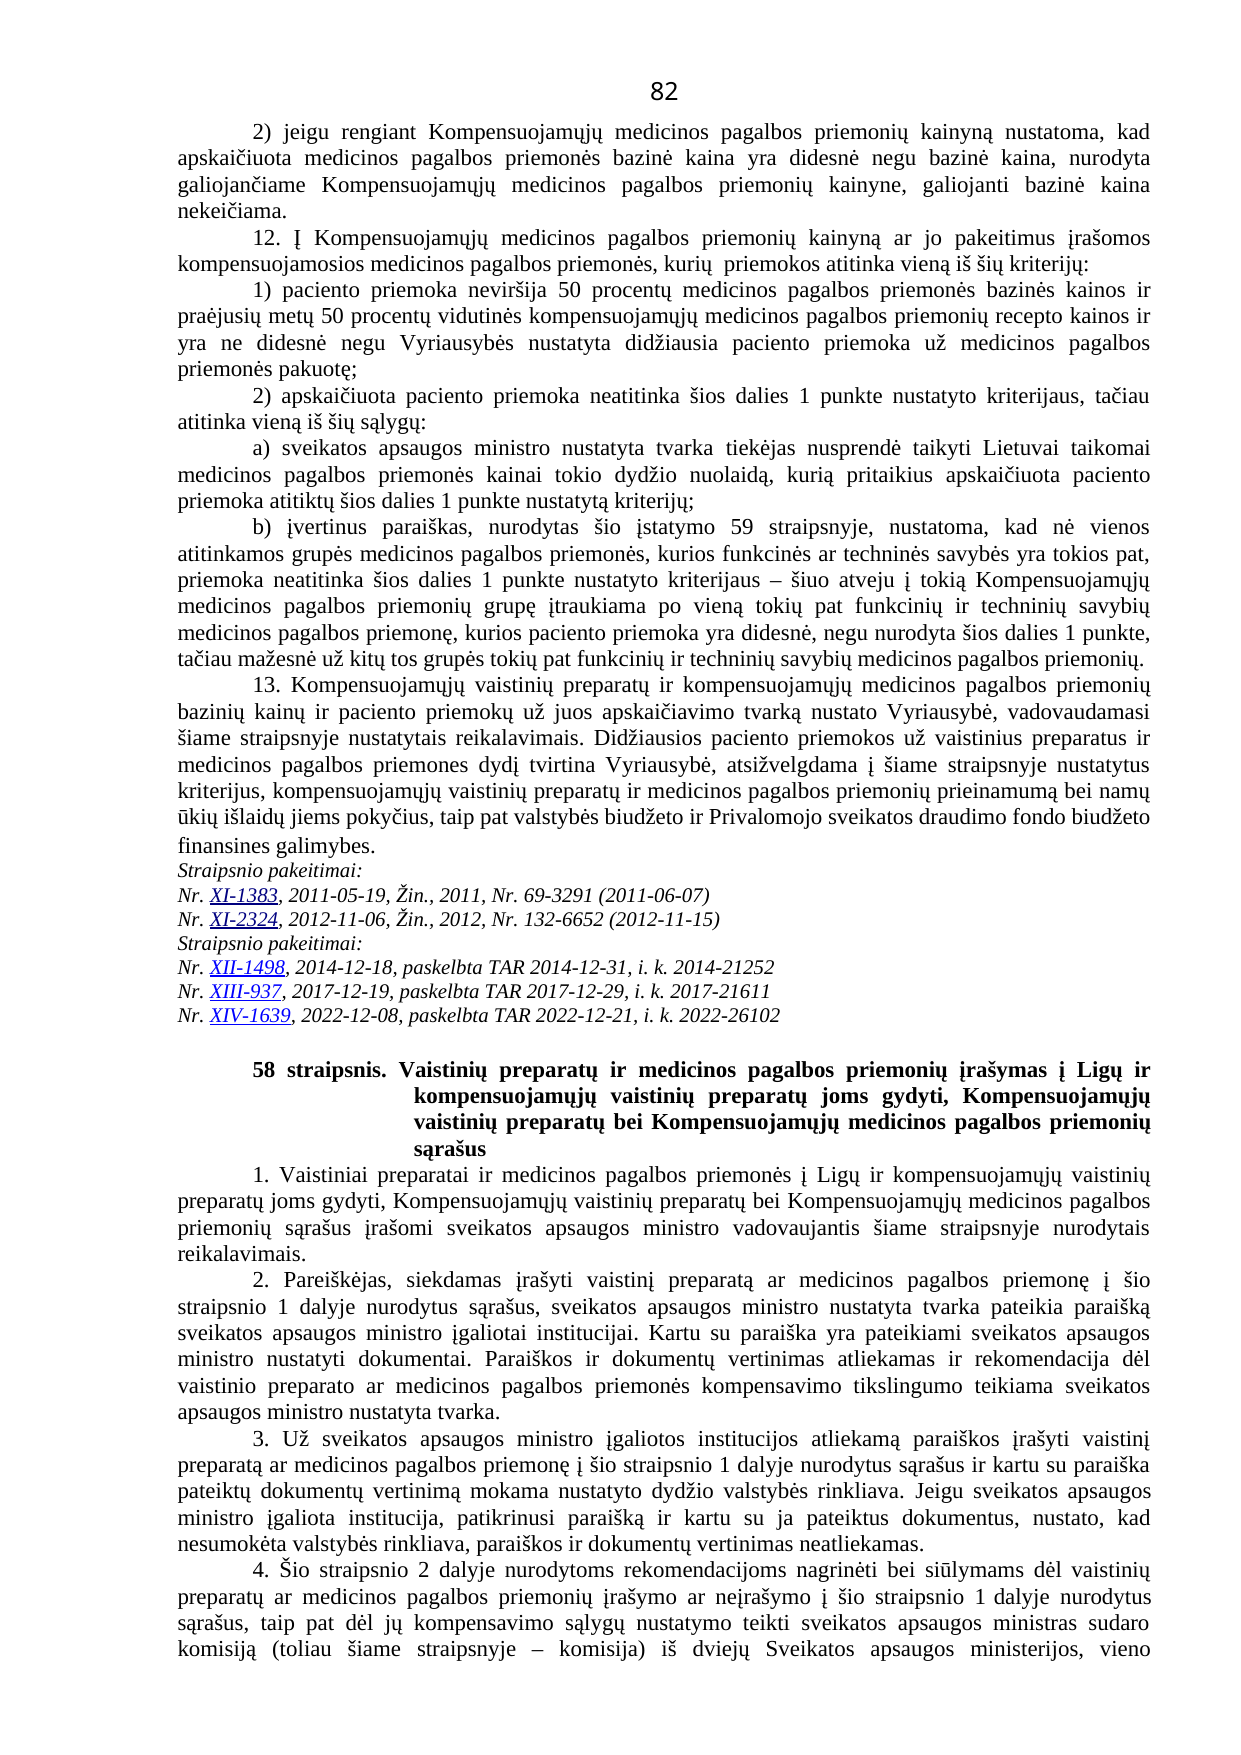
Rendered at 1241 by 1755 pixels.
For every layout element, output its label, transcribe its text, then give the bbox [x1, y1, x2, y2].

text 2) jeigu rengiant Kompensuojamųjų medicinos pagalbos priemonių kainyną nustatoma, kad apskaičiuota medicinos pagalbos priemonės bazinė kaina yra didesnė negu bazinė kaina, nurodyta galiojančiame Kompensuojamųjų medicinos pagalbos priemonių kainyne, galiojanti bazinė kaina nekeičiama. [177, 118, 1152, 223]
text 1) paciento priemoka neviršija 50 procentų medicinos pagalbos priemonės bazinės kainos ir praėjusių metų 50 procentų vidutinės kompensuojamųjų medicinos pagalbos priemonių recepto kainos ir yra ne didesnė negu Vyriausybės nustatyta didžiausia paciento priemoka už medicinos pagalbos priemonės pakuotę; [177, 276, 1152, 382]
text 3. Už sveikatos apsaugos ministro įgaliotos institucijos atliekamą paraiškos įrašyti vaistinį preparatą ar medicinos pagalbos priemonę į šio straipsnio 1 dalyje nurodytus sąrašus ir kartu su paraiška pateiktų dokumentų vertinimą mokama nustatyto dydžio valstybės rinkliava. Jeigu sveikatos apsaugos ministro įgaliota institucija, patikrinusi paraišką ir kartu su ja pateiktus dokumentus, nustato, kad nesumokėta valstybės rinkliava, paraiškos ir dokumentų vertinimas neatliekamas. [177, 1424, 1152, 1556]
text 12. Į Kompensuojamųjų medicinos pagalbos priemonių kainyną ar jo pakeitimus įrašomos kompensuojamosios medicinos pagalbos priemonės, kurių priemokos atitinka vieną iš šių kriterijų: [177, 223, 1152, 276]
text a) sveikatos apsaugos ministro nustatyta tvarka tiekėjas nusprendė taikyti Lietuvai taikomai medicinos pagalbos priemonės kainai tokio dydžio nuolaidą, kurią pritaikius apskaičiuota paciento priemoka atitiktų šios dalies 1 punkte nustatytą kriterijų; [177, 434, 1152, 513]
text 2. Pareiškėjas, siekdamas įrašyti vaistinį preparatą ar medicinos pagalbos priemonę į šio straipsnio 1 dalyje nurodytus sąrašus, sveikatos apsaugos ministro nustatyta tvarka pateikia paraišką sveikatos apsaugos ministro įgaliotai institucijai. Kartu su paraiška yra pateikiami sveikatos apsaugos ministro nustatyti dokumentai. Paraiškos ir dokumentų vertinimas atliekamas ir rekomendacija dėl vaistinio preparato ar medicinos pagalbos priemonės kompensavimo tikslingumo teikiama sveikatos apsaugos ministro nustatyta tvarka. [177, 1266, 1152, 1424]
text 1. Vaistiniai preparatai ir medicinos pagalbos priemonės į Ligų ir kompensuojamųjų vaistinių preparatų joms gydyti, Kompensuojamųjų vaistinių preparatų bei Kompensuojamųjų medicinos pagalbos priemonių sąrašus įrašomi sveikatos apsaugos ministro vadovaujantis šiame straipsnyje nurodytais reikalavimais. [177, 1161, 1152, 1266]
text 2) apskaičiuota paciento priemoka neatitinka šios dalies 1 punkte nustatyto kriterijaus, tačiau atitinka vieną iš šių sąlygų: [177, 382, 1152, 434]
text b) įvertinus paraiškas, nurodytas šio įstatymo 59 straipsnyje, nustatoma, kad nė vienos atitinkamos grupės medicinos pagalbos priemonės, kurios funkcinės ar techninės savybės yra tokios pat, priemoka neatitinka šios dalies 1 punkte nustatyto kriterijaus – šiuo atveju į tokią Kompensuojamųjų medicinos pagalbos priemonių grupę įtraukiama po vieną tokių pat funkcinių ir techninių savybių medicinos pagalbos priemonę, kurios paciento priemoka yra didesnė, negu nurodyta šios dalies 1 punkte, tačiau mažesnė už kitų tos grupės tokių pat funkcinių ir techninių savybių medicinos pagalbos priemonių. [177, 513, 1152, 672]
text Straipsnio pakeitimai: [177, 858, 1152, 882]
text Nr. XII-1498, 2014-12-18, paskelbta TAR 2014-12-31, i. k. 2014-21252 [177, 955, 1152, 979]
text Straipsnio pakeitimai: [177, 931, 1152, 955]
text 58 straipsnis. Vaistinių preparatų ir medicinos pagalbos priemonių įrašymas į Ligų ir kompensuojamųjų vaistinių preparatų joms gydyti, Kompensuojamųjų vaistinių preparatų bei Kompensuojamųjų medicinos pagalbos priemonių sąrašus [252, 1056, 1152, 1161]
text 13. Kompensuojamųjų vaistinių preparatų ir kompensuojamųjų medicinos pagalbos priemonių bazinių kainų ir paciento priemokų už juos apskaičiavimo tvarką nustato Vyriausybė, vadovaudamasi šiame straipsnyje nustatytais reikalavimais. Didžiausios paciento priemokos už vaistinius preparatus ir medicinos pagalbos priemones dydį tvirtina Vyriausybė, atsižvelgdama į šiame straipsnyje nustatytus kriterijus, kompensuojamųjų vaistinių preparatų ir medicinos pagalbos priemonių prieinamumą bei namų ūkių išlaidų jiems pokyčius, taip pat valstybės biudžeto ir Privalomojo sveikatos draudimo fondo biudžeto finansines galimybes. [177, 672, 1152, 858]
text Nr. XI-1383, 2011-05-19, Žin., 2011, Nr. 69-3291 (2011-06-07) [177, 882, 1152, 907]
text Nr. XIV-1639, 2022-12-08, paskelbta TAR 2022-12-21, i. k. 2022-26102 [177, 1003, 1152, 1027]
text 4. Šio straipsnio 2 dalyje nurodytoms rekomendacijoms nagrinėti bei siūlymams dėl vaistinių preparatų ar medicinos pagalbos priemonių įrašymo ar neįrašymo į šio straipsnio 1 dalyje nurodytus sąrašus, taip pat dėl jų kompensavimo sąlygų nustatymo teikti sveikatos apsaugos ministras sudaro komisiją (toliau šiame straipsnyje – komisija) iš dviejų Sveikatos apsaugos ministerijos, vieno [177, 1556, 1152, 1662]
text Nr. XI-2324, 2012-11-06, Žin., 2012, Nr. 132-6652 (2012-11-15) [177, 907, 1152, 931]
text Nr. XIII-937, 2017-12-19, paskelbta TAR 2017-12-29, i. k. 2017-21611 [177, 979, 1152, 1003]
